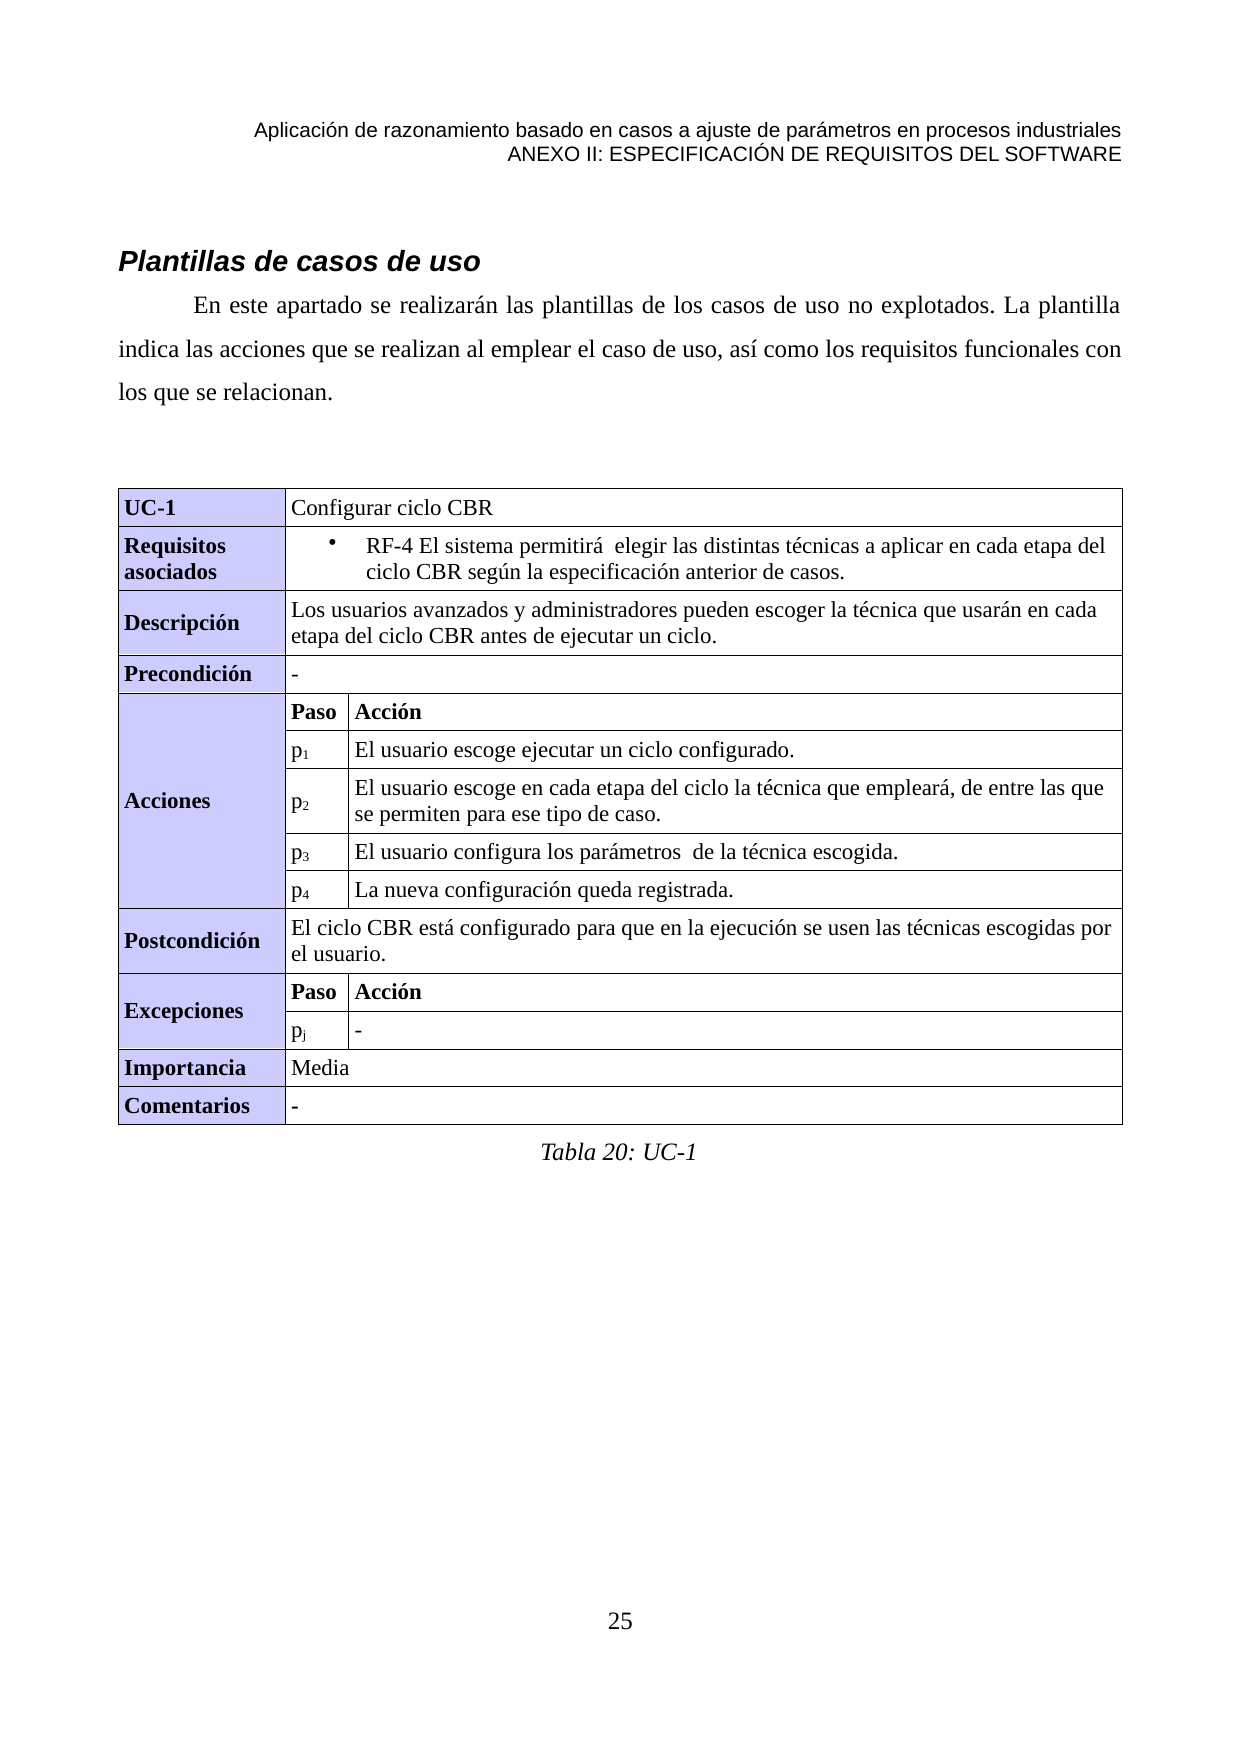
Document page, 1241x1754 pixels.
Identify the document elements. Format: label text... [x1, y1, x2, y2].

table_cell - [286, 1087, 1122, 1124]
table_cell Media [286, 1050, 1122, 1086]
table_cell Acciones [119, 694, 285, 908]
table_cell p2 [286, 769, 348, 832]
table_cell Importancia [119, 1050, 285, 1086]
table_cell Postcondición [119, 909, 285, 973]
table_cell Paso [286, 694, 348, 730]
table_cell Comentarios [119, 1087, 285, 1124]
table_cell RF-4 El sistema permitirá elegir las distintas técnicas a aplicar en cada etapa del ciclo CBR según la especificación anterior de casos. [286, 527, 1122, 590]
table_cell Precondición [119, 656, 285, 692]
table_cell - [286, 656, 1122, 692]
table_cell La nueva configuración queda registrada. [349, 871, 1122, 908]
table_cell p1 [286, 731, 348, 768]
subtitle Plantillas de casos de uso [118, 244, 1122, 278]
table_cell El usuario configura los parámetros de la técnica escogida. [349, 834, 1122, 870]
text En este apartado se realizarán las plantillas de los casos de uso no explotados. La plantilla indica las acciones que se realizan al emplear el caso de uso, así como los requisitos funcionales con los que se relacionan. [118, 291, 1122, 406]
table_cell - [349, 1012, 1122, 1048]
table_cell Requisitos asociados [119, 527, 285, 590]
table_cell Excepciones [119, 974, 285, 1048]
table_cell p4 [286, 871, 348, 908]
table_cell Descripción [119, 591, 285, 654]
table_cell El ciclo CBR está configurado para que en la ejecución se usen las técnicas escogidas por el usuario. [286, 909, 1122, 973]
text Tabla 20: UC-1 [118, 1137, 1122, 1166]
table_cell El usuario escoge en cada etapa del ciclo la técnica que empleará, de entre las que se permiten para ese tipo de caso. [349, 769, 1122, 832]
table_cell Los usuarios avanzados y administradores pueden escoger la técnica que usarán en cada etapa del ciclo CBR antes de ejecutar un ciclo. [286, 591, 1122, 654]
table_cell Acción [349, 694, 1122, 730]
table_header Configurar ciclo CBR [286, 489, 1122, 526]
table_cell p3 [286, 834, 348, 870]
table_cell Paso [286, 974, 348, 1011]
table_cell Acción [349, 974, 1122, 1011]
table_cell pj [286, 1012, 348, 1048]
table_cell El usuario escoge ejecutar un ciclo configurado. [349, 731, 1122, 768]
table_header UC-1 [119, 489, 285, 526]
